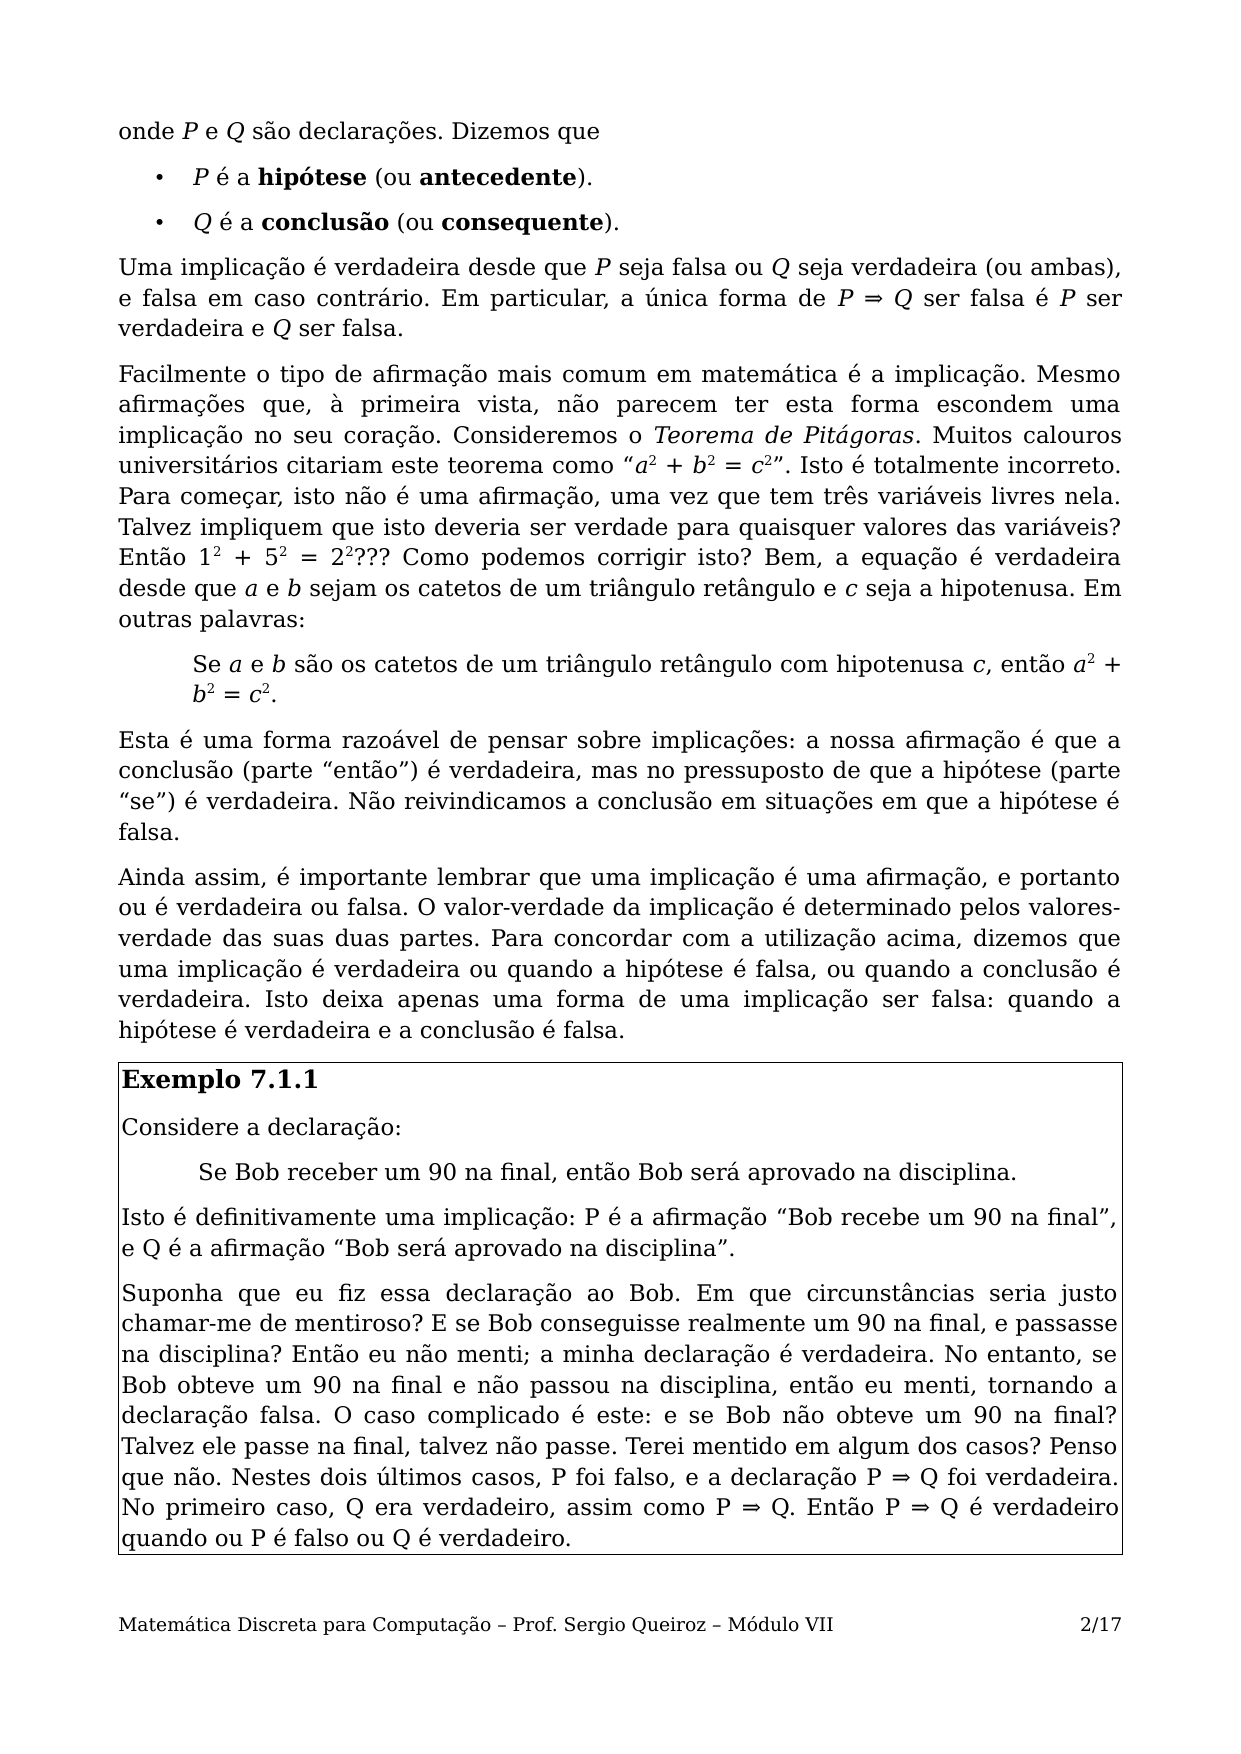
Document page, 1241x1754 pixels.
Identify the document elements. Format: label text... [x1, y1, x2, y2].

text Se a e b são os catetos de um triângulo retângulo com hipotenusa c, então a2 + b2 = c2. [192, 651, 1122, 708]
text Suponha que eu fiz essa declaração ao Bob. Em que circunstâncias seria justo chamar-me de mentiroso? E se Bob conseguisse realmente um 90 na final, e passasse na disciplina? Então eu não menti; a minha declaração é verdadeira. No entanto, se Bob obteve um 90 na final e não passou na disciplina, então eu menti, tornando a declaração falsa. O caso complicado é este: e se Bob não obteve um 90 na final? Talvez ele passe na final, talvez não passe. Terei mentido em algum dos casos? Penso que não. Nestes dois últimos casos, P foi falso, e a declaração P ⇒ Q foi verdadeira. No primeiro caso, Q era verdadeiro, assim como P ⇒ Q. Então P ⇒ Q é verdadeiro quando ou P é falso ou Q é verdadeiro. [119, 1277, 1122, 1554]
text Facilmente o tipo de afirmação mais comum em matemática é a implicação. Mesmo afirmações que, à primeira vista, não parecem ter esta forma escondem uma implicação no seu coração. Consideremos o Teorema de Pitágoras. Muitos calouros universitários citariam este teorema como “a2 + b2 = c2”. Isto é totalmente incorreto. Para começar, isto não é uma afirmação, uma vez que tem três variáveis livres nela. Talvez impliquem que isto deveria ser verdade para quaisquer valores das variáveis? Então 12 + 52 = 22??? Como podemos corrigir isto? Bem, a equação é verdadeira desde que a e b sejam os catetos de um triângulo retângulo e c seja a hipotenusa. Em outras palavras: [118, 361, 1122, 632]
text Esta é uma forma razoável de pensar sobre implicações: a nossa afirmação é que a conclusão (parte “então”) é verdadeira, mas no pressuposto de que a hipótese (parte “se”) é verdadeira. Não reivindicamos a conclusão em situações em que a hipótese é falsa. [118, 727, 1122, 845]
list Q é a conclusão (ou consequente). [156, 209, 1122, 236]
text onde P e Q são declarações. Dizemos que [118, 118, 1122, 145]
text Se Bob receber um 90 na final, então Bob será aprovado na disciplina. [119, 1156, 1122, 1186]
text Exemplo 7.1.1 [119, 1063, 1122, 1095]
list P é a hipótese (ou antecedente). [156, 163, 1122, 190]
text Ainda assim, é importante lembrar que uma implicação é uma afirmação, e portanto ou é verdadeira ou falsa. O valor-verdade da implicação é determinado pelos valores-verdade das suas duas partes. Para concordar com a utilização acima, dizemos que uma implicação é verdadeira ou quando a hipótese é falsa, ou quando a conclusão é verdadeira. Isto deixa apenas uma forma de uma implicação ser falsa: quando a hipótese é verdadeira e a conclusão é falsa. [118, 864, 1122, 1044]
text Considere a declaração: [119, 1111, 1122, 1140]
text Isto é definitivamente uma implicação: P é a afirmação “Bob recebe um 90 na final”, e Q é a afirmação “Bob será aprovado na disciplina”. [119, 1201, 1122, 1261]
text Uma implicação é verdadeira desde que P seja falsa ou Q seja verdadeira (ou ambas), e falsa em caso contrário. Em particular, a única forma de P ⇒ Q ser falsa é P ser verdadeira e Q ser falsa. [118, 254, 1122, 342]
